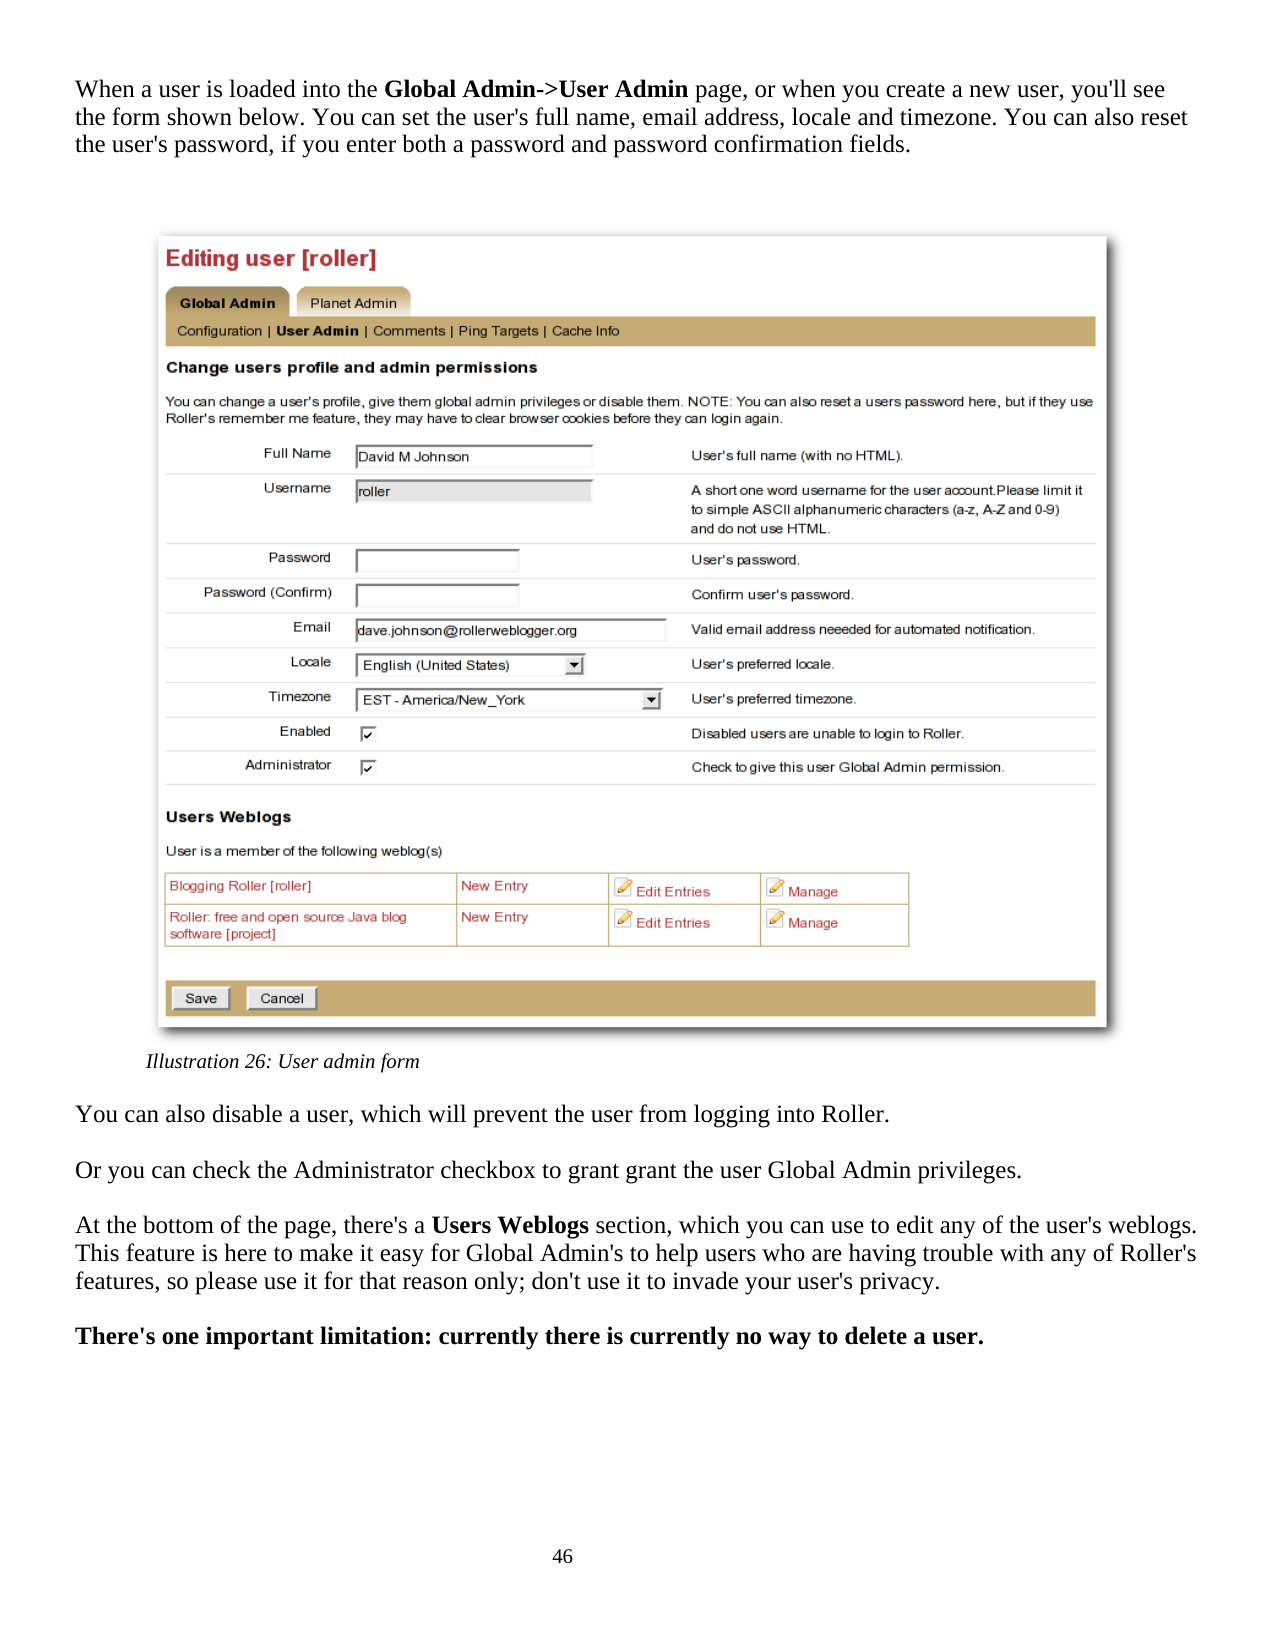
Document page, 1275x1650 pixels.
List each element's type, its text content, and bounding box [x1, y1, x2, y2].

text Illustration 26: User admin form [146, 1050, 1129, 1073]
text There's one important limitation: currently there is currently no way to delete a user. [75, 1322, 1200, 1350]
text You can also disable a user, which will prevent the user from logging into Roller. [75, 1101, 1200, 1128]
text At the bottom of the page, there's a Users Weblogs section, which you can use to edit any of the user's weblogs. This feature is here to make it easy for Global Admin's to help users who are having trouble with any of Roller's features, so please use it for that reason only; don't use it to invade your user's privacy. [75, 1211, 1200, 1294]
picture [145, 223, 1130, 1050]
text Or you can check the Administrator checkbox to grant grant the user Global Admin privileges. [75, 1156, 1200, 1184]
text When a user is loaded into the Global Admin->User Admin page, or when you create a new user, you'll see the form shown below. You can set the user's full name, email address, locale and timezone. You can also reset the user's password, if you enter both a password and password confirmation fields. [75, 75, 1200, 158]
